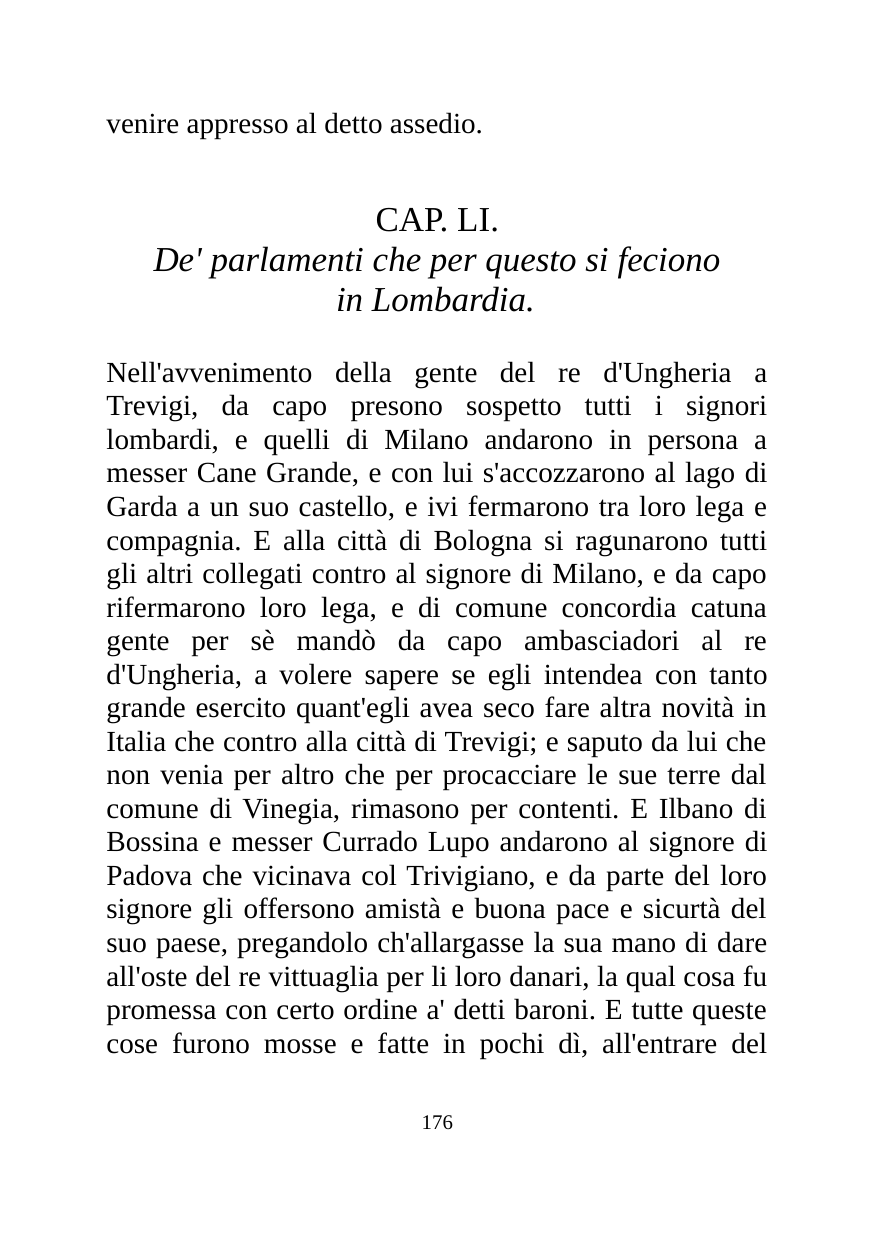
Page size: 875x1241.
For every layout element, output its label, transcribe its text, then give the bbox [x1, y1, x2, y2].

subtitle CAP. LI. De' parlamenti che per questo si feciono in Lombardia. [106, 199, 768, 319]
text Nell'avvenimento della gente del re d'Ungheria a Trevigi, da capo presono sospetto tutti i signori lombardi, e quelli di Milano andarono in persona a messer Cane Grande, e con lui s'accozzarono al lago di Garda a un suo castello, e ivi fermarono tra loro lega e compagnia. E alla città di Bologna si ragunarono tutti gli altri collegati contro al signore di Milano, e da capo rifermarono loro lega, e di comune concordia catuna gente per sè mandò da capo ambasciadori al re d'Ungheria, a volere sapere se egli intendea con tanto grande esercito quant'egli avea seco fare altra novità in Italia che contro alla città di Trevigi; e saputo da lui che non venia per altro che per procacciare le sue terre dal comune di Vinegia, rimasono per contenti. E Ilbano di Bossina e messer Currado Lupo andarono al signore di Padova che vicinava col Trivigiano, e da parte del loro signore gli offersono amistà e buona pace e sicurtà del suo paese, pregandolo ch'allargasse la sua mano di dare all'oste del re vittuaglia per li loro danari, la qual cosa fu promessa con certo ordine a' detti baroni. E tutte queste cose furono mosse e fatte in pochi dì, all'entrare del [106, 355, 768, 1059]
text venire appresso al detto assedio. [106, 106, 768, 140]
